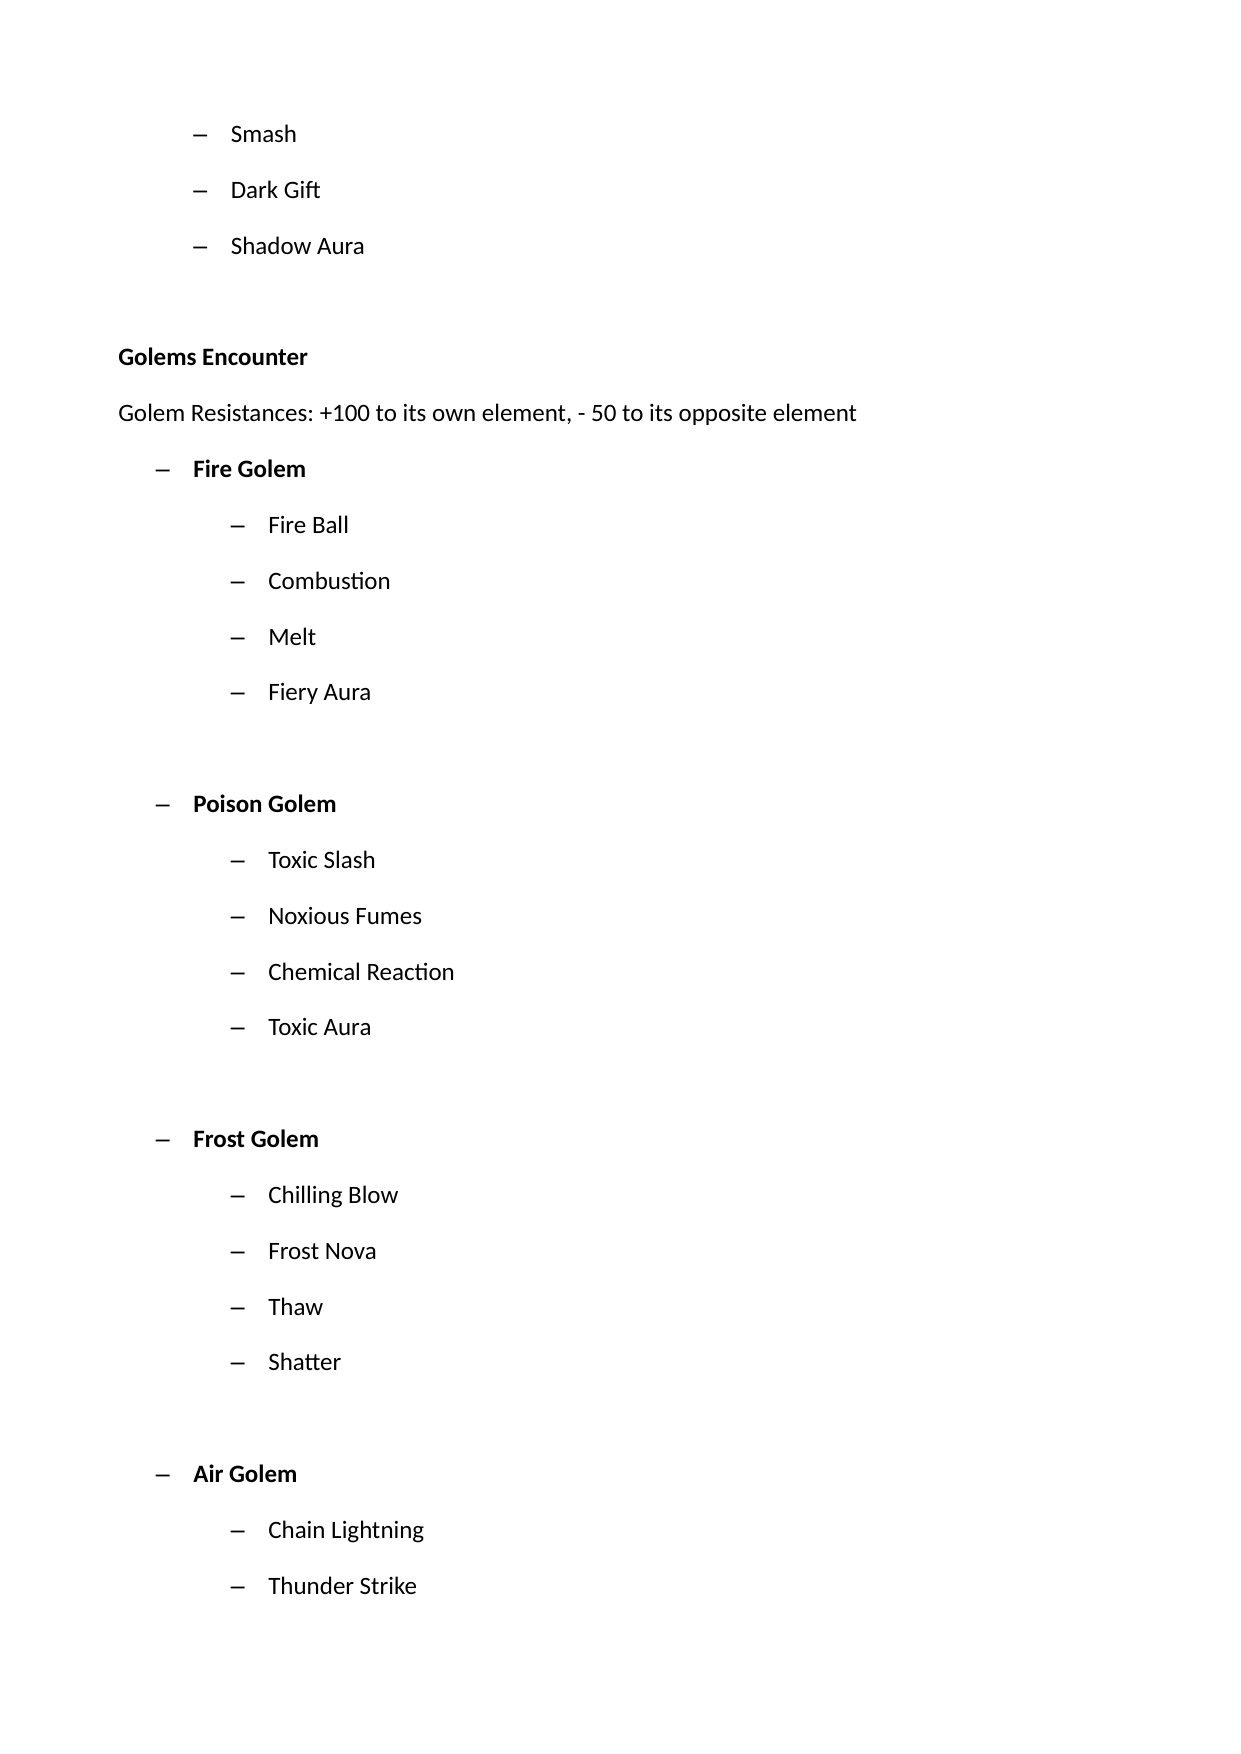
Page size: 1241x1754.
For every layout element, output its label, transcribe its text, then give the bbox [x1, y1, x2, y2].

list Frost Nova [231, 1235, 1122, 1265]
list Shatter [231, 1346, 1122, 1377]
list Chain Lightning [231, 1514, 1122, 1544]
list Frost Golem [156, 1123, 1122, 1154]
text Golem Resistances: +100 to its own element, - 50 to its opposite element [118, 397, 1122, 428]
list Noxious Fumes [231, 900, 1122, 930]
list Fire Golem [156, 453, 1122, 484]
list Toxic Aura [231, 1011, 1122, 1042]
list Combustion [231, 565, 1122, 595]
list Toxic Slash [231, 844, 1122, 874]
list Shadow Aura [193, 230, 1122, 260]
list Poison Golem [156, 788, 1122, 819]
text Golems Encounter [118, 341, 1122, 372]
list Melt [231, 621, 1122, 651]
list Fiery Aura [231, 676, 1122, 707]
list Fire Ball [231, 509, 1122, 539]
list Thaw [231, 1291, 1122, 1321]
list Air Golem [156, 1458, 1122, 1489]
list Chilling Blow [231, 1179, 1122, 1209]
list Dark Gift [193, 174, 1122, 204]
list Chemical Reaction [231, 956, 1122, 986]
list Thunder Strike [231, 1570, 1122, 1600]
list Smash [193, 118, 1122, 149]
